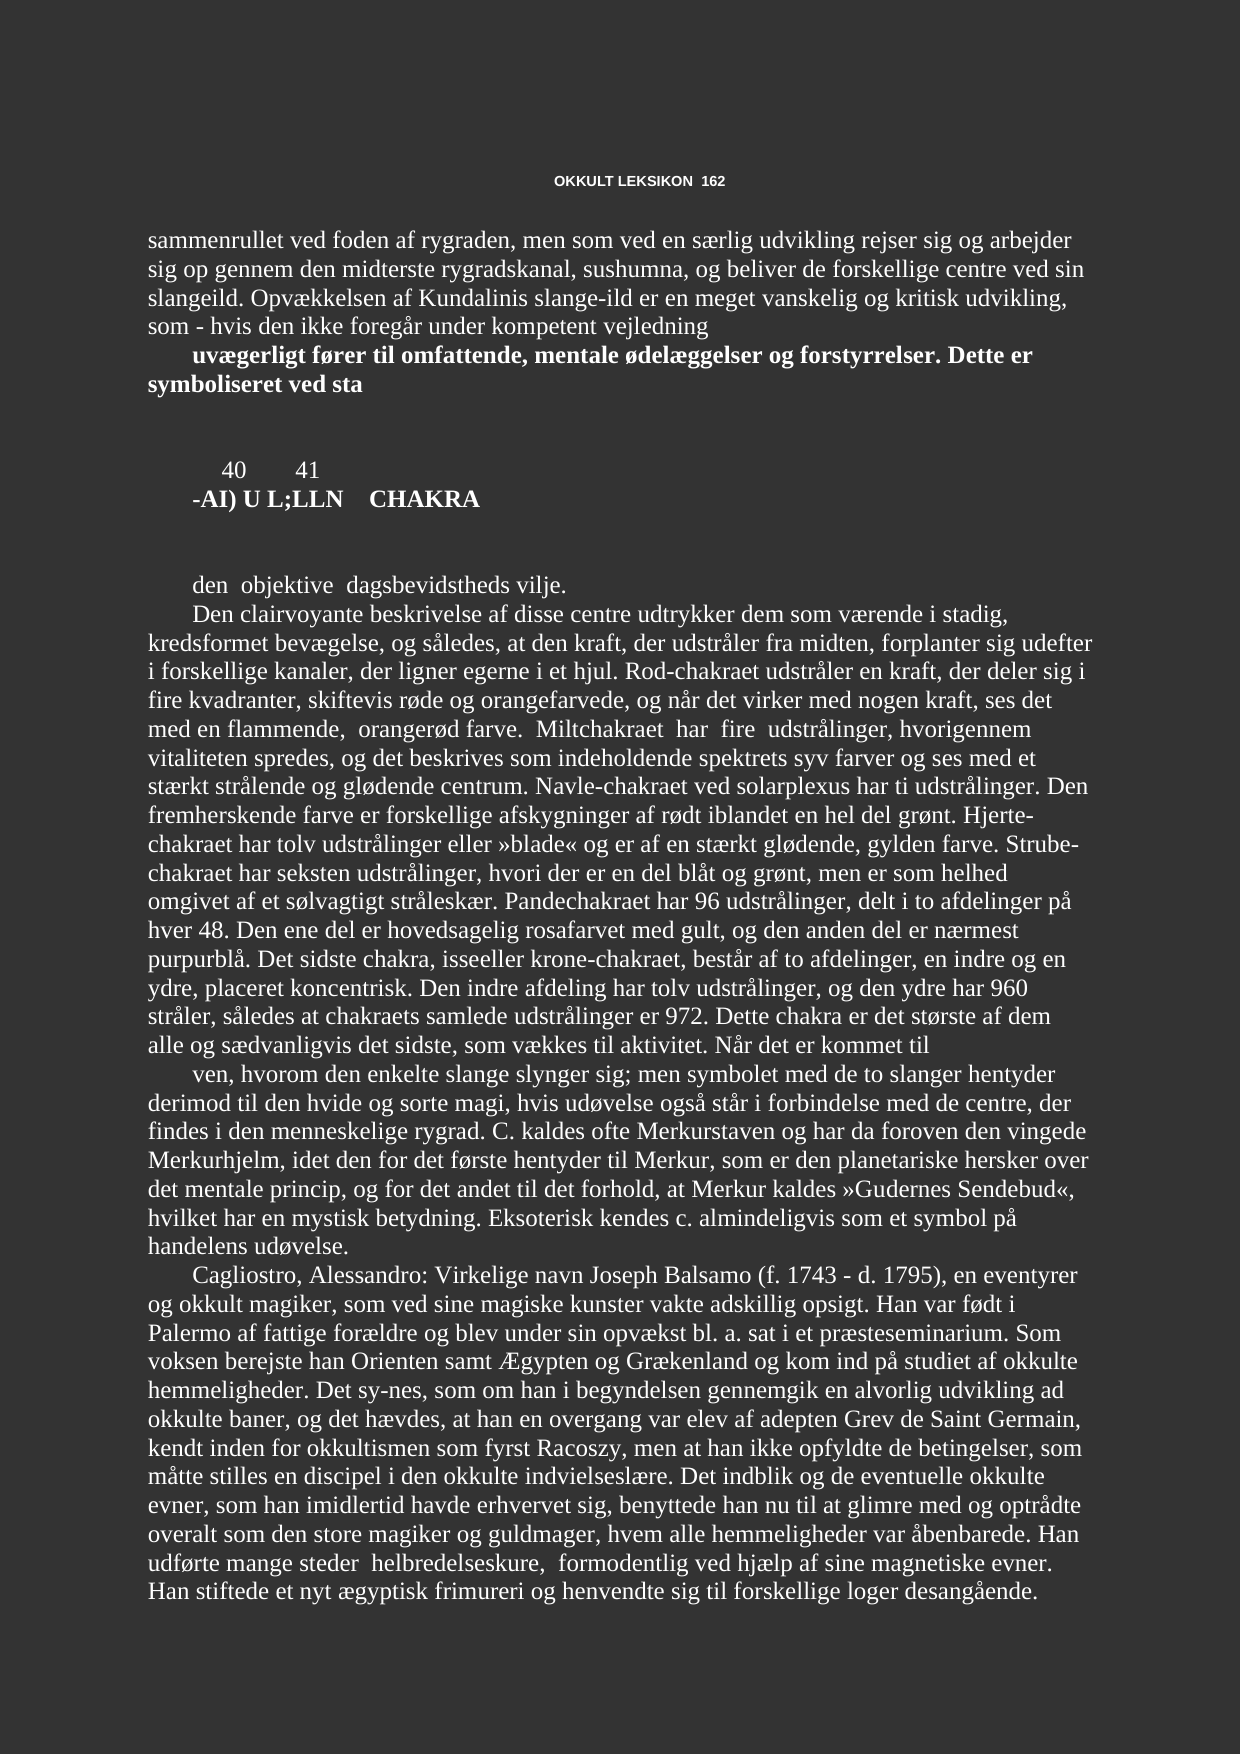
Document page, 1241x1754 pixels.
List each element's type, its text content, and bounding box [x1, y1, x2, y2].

text uvægerligt fører til omfattende, mentale ødelæggelser og forstyrrel­ser. Dette er symboliseret ved sta [148, 340, 1092, 398]
text -AI) U L;LLN CHAKRA [148, 484, 1092, 513]
text den objektive dagsbevidstheds vilje. [148, 570, 1092, 599]
text 40 41 [148, 455, 1092, 484]
text Cagliostro, Alessandro: Virkelige navn Joseph Balsamo (f. 1743 - d. 1795), en eventyrer og okkult magi­ker, som ved sine magiske kunster vakte adskillig opsigt. Han var født i Palermo af fattige forældre og blev under sin opvækst bl. a. sat i et præ­steseminarium. Som voksen berej­ste han Orienten samt Ægypten og Grækenland og kom ind på studiet af okkulte hemmeligheder. Det sy-nes, som om han i begyndelsen gen­nemgik en alvorlig udvikling ad ok­kulte baner, og det hævdes, at han en overgang var elev af adepten Grev de Saint Germain, kendt in­den for okkultismen som fyrst Ra­coszy, men at han ikke opfyldte de betingelser, som måtte stilles en dis­cipel i den okkulte indvielseslære. Det indblik og de eventuelle okkul­te evner, som han imidlertid havde erhvervet sig, benyttede han nu til at glimre med og optrådte overalt som den store magiker og guldma­ger, hvem alle hemmeligheder var åbenbarede. Han udførte mange steder helbredelseskure, formo­dentlig ved hjælp af sine magnetiske evner. Han stiftede et nyt ægyptisk frimureri og henvendte sig til for­skellige loger desangående. [148, 1260, 1092, 1605]
text Den clairvoyante beskrivelse af disse centre udtrykker dem som væ­rende i stadig, kredsformet bevæ­gelse, og således, at den kraft, der udstråler fra midten, forplanter sig udefter i forskellige kanaler, der lig­ner egerne i et hjul. Rod-chakraet udstråler en kraft, der deler sig i fire kvadranter, skiftevis røde og oran­gefarvede, og når det virker med nogen kraft, ses det med en flam­mende, orangerød farve. Milt­chakraet har fire udstrålinger, hvorigennem vitaliteten spredes, og det beskrives som indeholdende spektrets syv farver og ses med et stærkt strålende og glødende cen­trum. Navle-chakraet ved solar­plexus har ti udstrålinger. Den fremherskende farve er forskellige afskygninger af rødt iblandet en hel del grønt. Hjerte-chakraet har tolv udstrålinger eller »blade« og er af en stærkt glødende, gylden farve. Strube-chakraet har seksten udstrå­linger, hvori der er en del blåt og grønt, men er som helhed omgivet af et sølvagtigt stråleskær. Pande­chakraet har 96 udstrålinger, delt i to afdelinger på hver 48. Den ene del er hovedsagelig rosafarvet med gult, og den anden del er nærmest purpurblå. Det sidste chakra, isse­eller krone-chakraet, består af to af­delinger, en indre og en ydre, place­ret koncentrisk. Den indre afdeling har tolv udstrålinger, og den ydre har 960 stråler, således at chakraets samlede udstrålinger er 972. Dette chakra er det største af dem alle og sædvanligvis det sidste, som vækkes til aktivitet. Når det er kommet til [148, 599, 1092, 1059]
text ven, hvorom den enkelte slange slynger sig; men symbolet med de to slanger hentyder derimod til den hvide og sorte magi, hvis udøvelse også står i forbindelse med de cen­tre, der findes i den menneskelige rygrad. C. kaldes ofte Merkursta­ven og har da foroven den vingede Merkurhjelm, idet den for det første hentyder til Merkur, som er den planetariske hersker over det mentale princip, og for det andet til det forhold, at Merkur kaldes »Gu­dernes Sendebud«, hvilket har en mystisk betydning. Eksoterisk ken­des c. almindeligvis som et symbol på handelens udøvelse. [148, 1059, 1092, 1260]
text sammenrullet ved foden af rygra­den, men som ved en særlig udvik­ling rejser sig og arbejder sig op gennem den midterste rygradska­nal, sushumna, og beliver de for­skellige centre ved sin slangeild. Opvækkelsen af Kundalinis slange-ild er en meget vanskelig og kritisk udvikling, som - hvis den ikke fore­går under kompetent vejledning [148, 225, 1092, 340]
